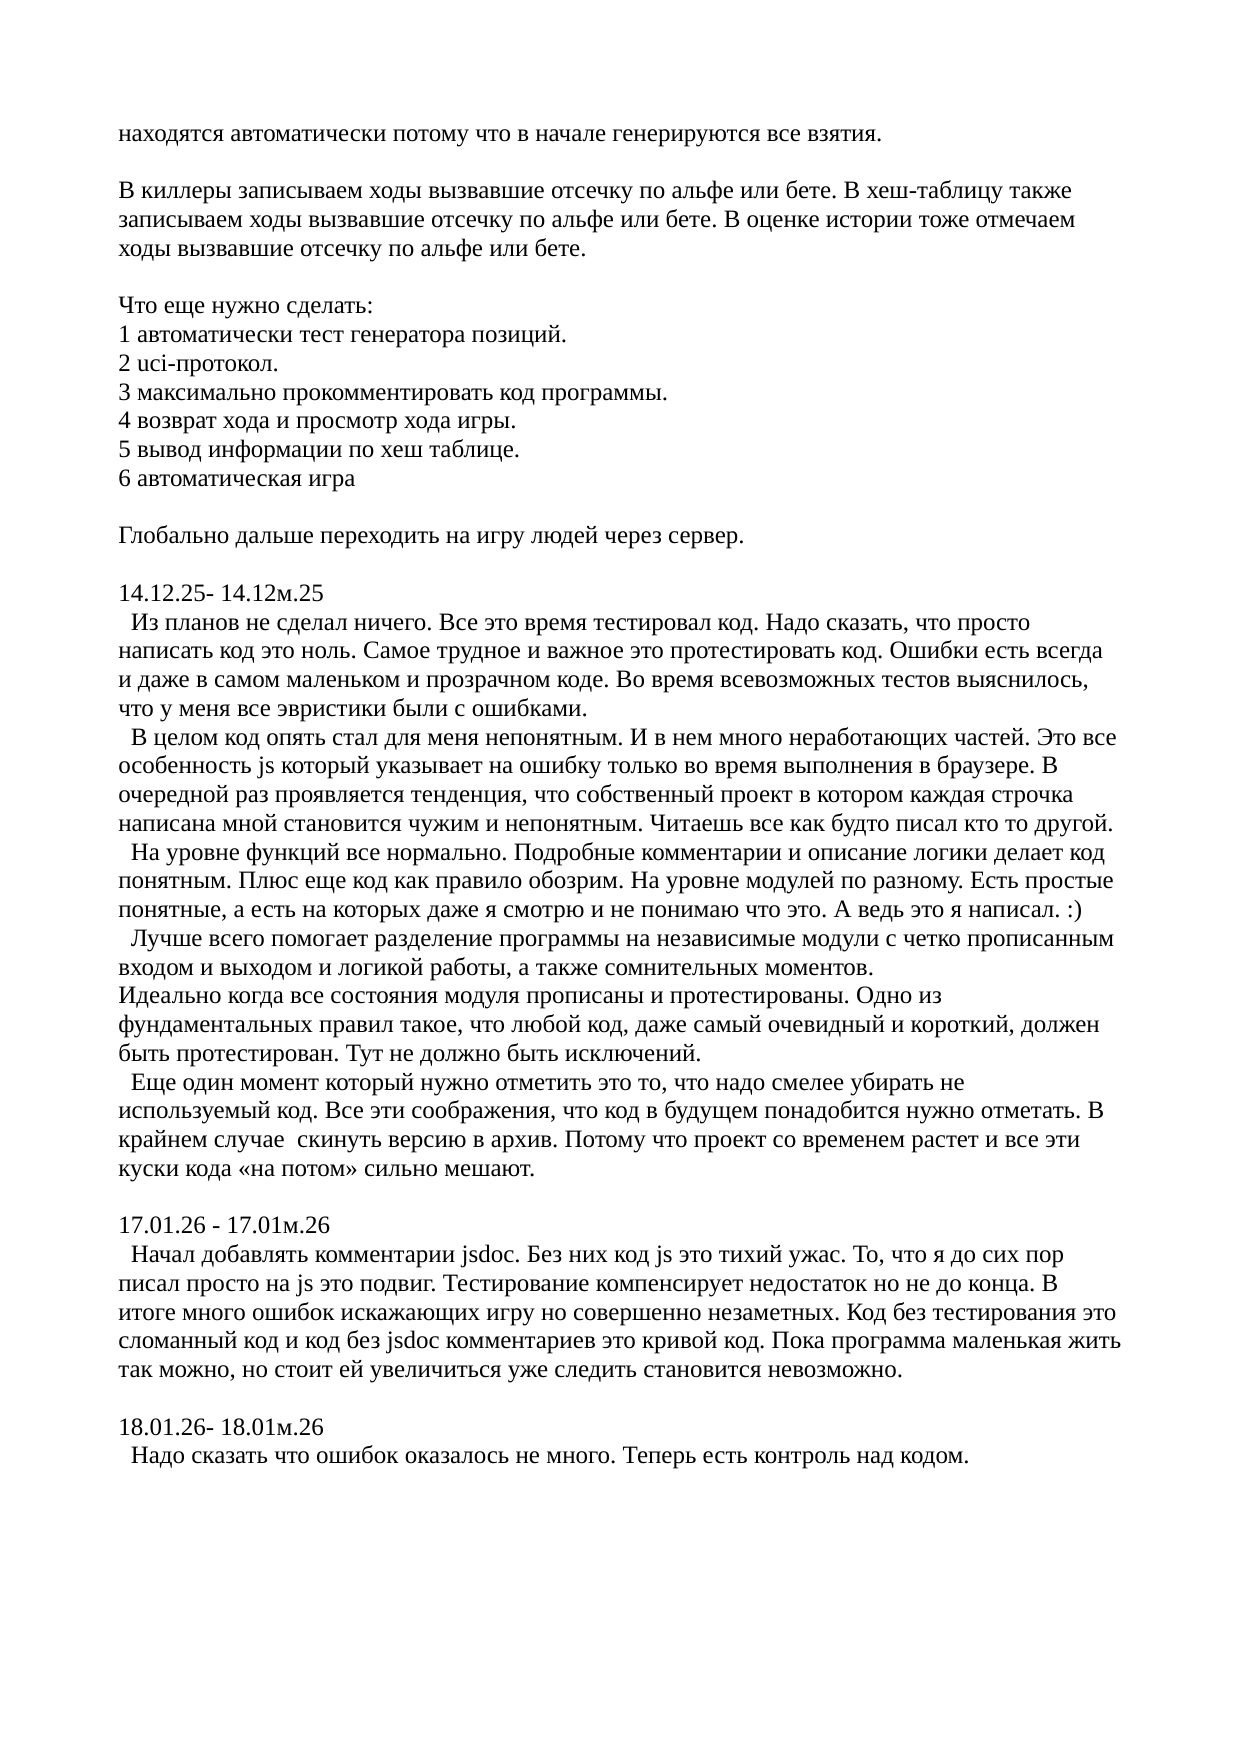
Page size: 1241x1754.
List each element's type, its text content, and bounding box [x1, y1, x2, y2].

text Надо сказать что ошибок оказалось не много. Теперь есть контроль над кодом. [118, 1441, 1122, 1469]
text Идеально когда все состояния модуля прописаны и протестированы. Одно из фундаментальных правил такое, что любой код, даже самый очевидный и короткий, должен быть протестирован. Тут не должно быть исключений. [118, 981, 1122, 1067]
text Еще один момент который нужно отметить это то, что надо смелее убирать не используемый код. Все эти соображения, что код в будущем понадобится нужно отметать. В крайнем случае скинуть версию в архив. Потому что проект со временем растет и все эти куски кода «на потом» сильно мешают. [118, 1067, 1122, 1182]
text В целом код опять стал для меня непонятным. И в нем много неработающих частей. Это все особенность js который указывает на ошибку только во время выполнения в браузере. В очередной раз проявляется тенденция, что собственный проект в котором каждая строчка написана мной становится чужим и непонятным. Читаешь все как будто писал кто то другой. [118, 722, 1122, 837]
text В киллеры записываем ходы вызвавшие отсечку по альфе или бете. В хеш-таблицу также записываем ходы вызвавшие отсечку по альфе или бете. В оценке истории тоже отмечаем ходы вызвавшие отсечку по альфе или бете. [118, 176, 1122, 262]
text Глобально дальше переходить на игру людей через сервер. [118, 521, 1122, 549]
text Лучше всего помогает разделение программы на независимые модули с четко прописанным входом и выходом и логикой работы, а также сомнительных моментов. [118, 923, 1122, 981]
text 5 вывод информации по хеш таблице. [118, 434, 1122, 463]
text 6 автоматическая игра [118, 463, 1122, 492]
text 17.01.26 - 17.01м.26 [118, 1211, 1122, 1239]
text находятся автоматически потому что в начале генерируются все взятия. [118, 118, 1122, 147]
text 3 максимально прокомментировать код программы. [118, 377, 1122, 406]
text 14.12.25- 14.12м.25 [118, 578, 1122, 607]
text 18.01.26- 18.01м.26 [118, 1412, 1122, 1441]
text На уровне функций все нормально. Подробные комментарии и описание логики делает код понятным. Плюс еще код как правило обозрим. На уровне модулей по разному. Есть простые понятные, а есть на которых даже я смотрю и не понимаю что это. А ведь это я написал. :) [118, 837, 1122, 923]
text 2 uci-протокол. [118, 348, 1122, 377]
text Из планов не сделал ничего. Все это время тестировал код. Надо сказать, что просто написать код это ноль. Самое трудное и важное это протестировать код. Ошибки есть всегда и даже в самом маленьком и прозрачном коде. Во время всевозможных тестов выяснилось, что у меня все эвристики были с ошибками. [118, 607, 1122, 722]
text 4 возврат хода и просмотр хода игры. [118, 406, 1122, 434]
text Начал добавлять комментарии jsdoc. Без них код js это тихий ужас. То, что я до сих пор писал просто на js это подвиг. Тестирование компенсирует недостаток но не до конца. В итоге много ошибок искажающих игру но совершенно незаметных. Код без тестирования это сломанный код и код без jsdoc комментариев это кривой код. Пока программа маленькая жить так можно, но стоит ей увеличиться уже следить становится невозможно. [118, 1239, 1122, 1383]
text Что еще нужно сделать: [118, 291, 1122, 319]
text 1 автоматически тест генератора позиций. [118, 319, 1122, 348]
